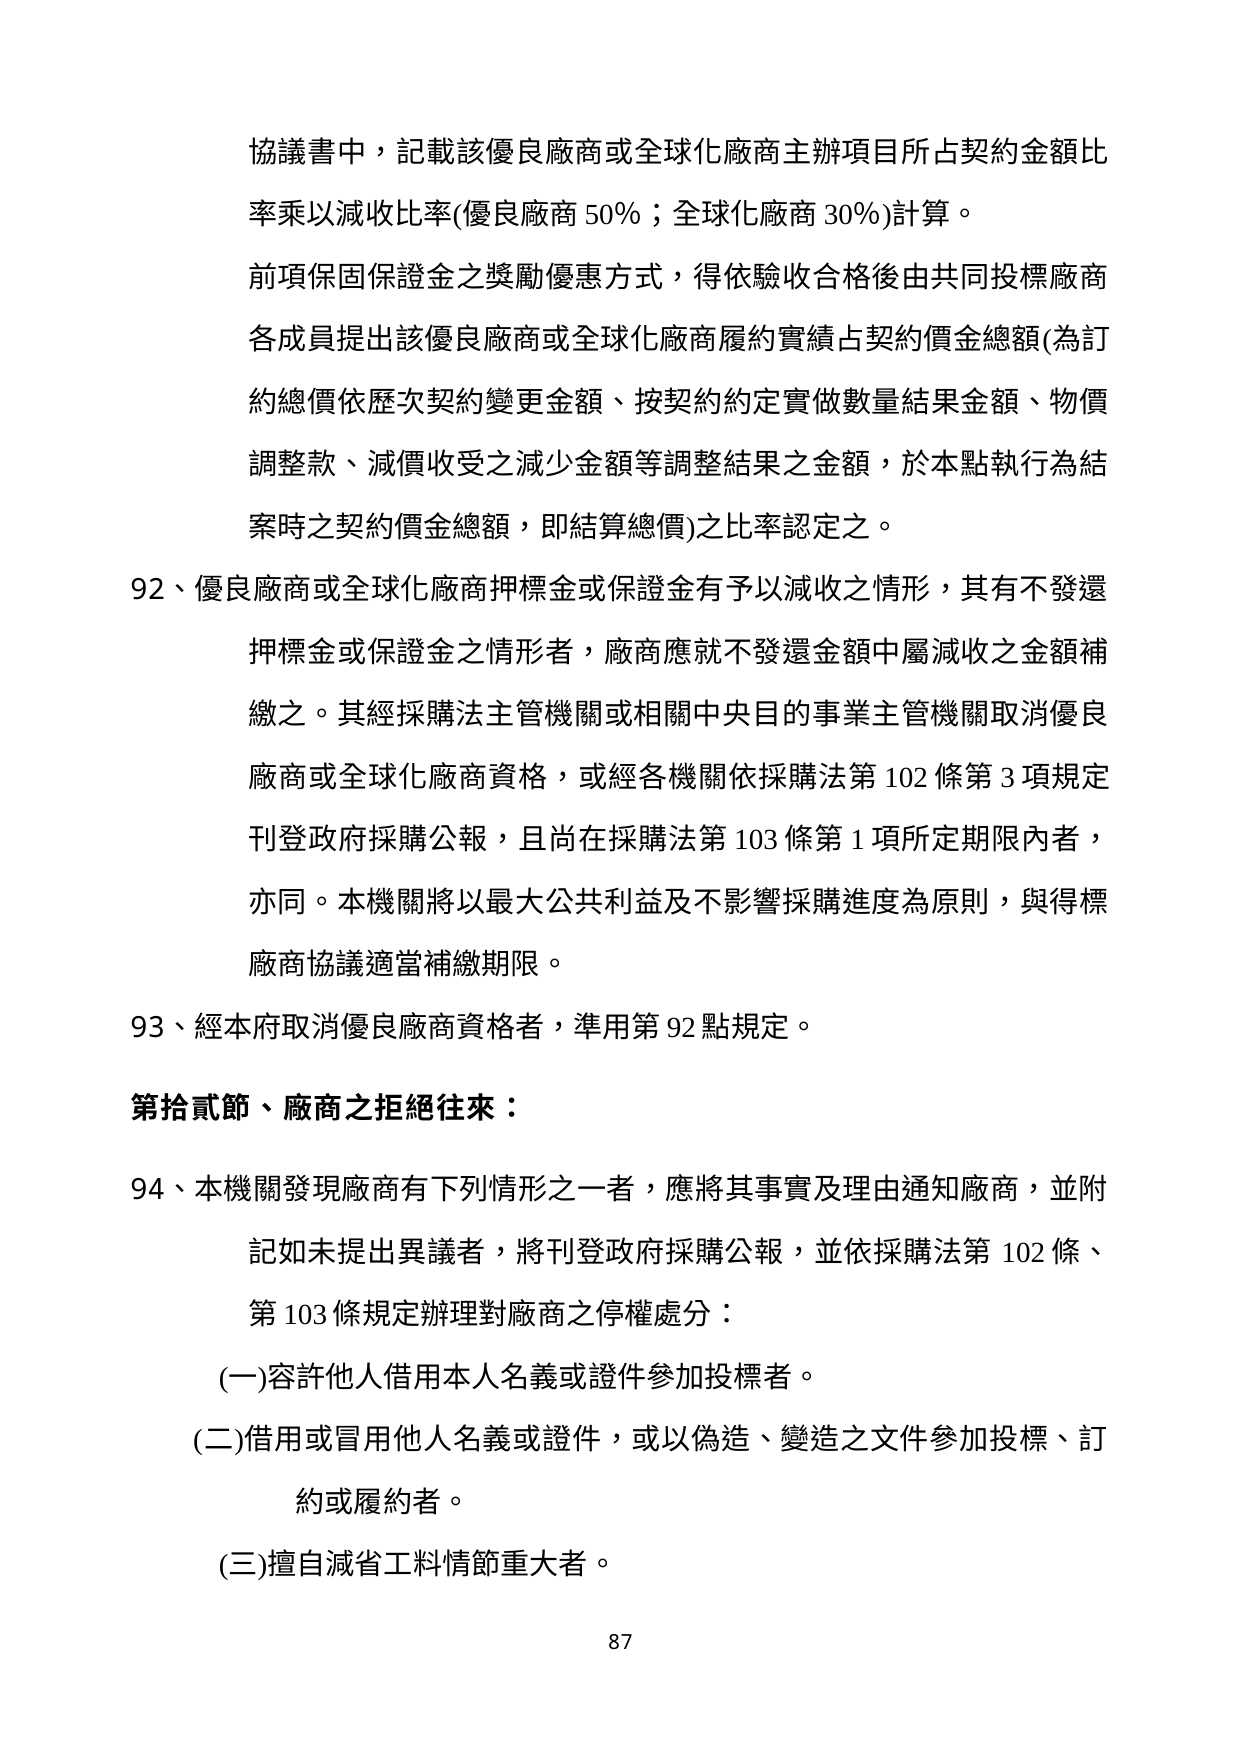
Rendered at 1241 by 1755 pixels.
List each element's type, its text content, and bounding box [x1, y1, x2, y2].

list 協議書中，記載該優良廠商或全球化廠商主辦項目所占契約金額比率乘以減收比率(優良廠商50％；全球化廠商30％)計算。 [130, 108, 1110, 233]
list 經本府取消優良廠商資格者，準用第92點規定。 [130, 983, 1110, 1045]
text (一)容許他人借用本人名義或證件參加投標者。 [189, 1333, 1110, 1395]
list 本機關發現廠商有下列情形之一者，應將其事實及理由通知廠商，並附記如未提出異議者，將刊登政府採購公報，並依採購法第102條、第103條規定辦理對廠商之停權處分： [130, 1145, 1110, 1333]
text (三)擅自減省工料情節重大者。 [189, 1520, 1110, 1583]
text 第拾貳節、廠商之拒絕往來： [130, 1064, 1110, 1126]
list 優良廠商或全球化廠商押標金或保證金有予以減收之情形，其有不發還押標金或保證金之情形者，廠商應就不發還金額中屬減收之金額補繳之。其經採購法主管機關或相關中央目的事業主管機關取消優良廠商或全球化廠商資格，或經各機關依採購法第102條第3項規定刊登政府採購公報，且尚在採購法第103條第1項所定期限內者，亦同。本機關將以最大公共利益及不影響採購進度為原則，與得標廠商協議適當補繳期限。 [130, 545, 1110, 983]
text (二)借用或冒用他人名義或證件，或以偽造、變造之文件參加投標、訂約或履約者。 [130, 1395, 1110, 1520]
text 前項保固保證金之獎勵優惠方式，得依驗收合格後由共同投標廠商各成員提出該優良廠商或全球化廠商履約實績占契約價金總額(為訂約總價依歷次契約變更金額、按契約約定實做數量結果金額、物價調整款、減價收受之減少金額等調整結果之金額，於本點執行為結案時之契約價金總額，即結算總價)之比率認定之。 [248, 233, 1110, 545]
